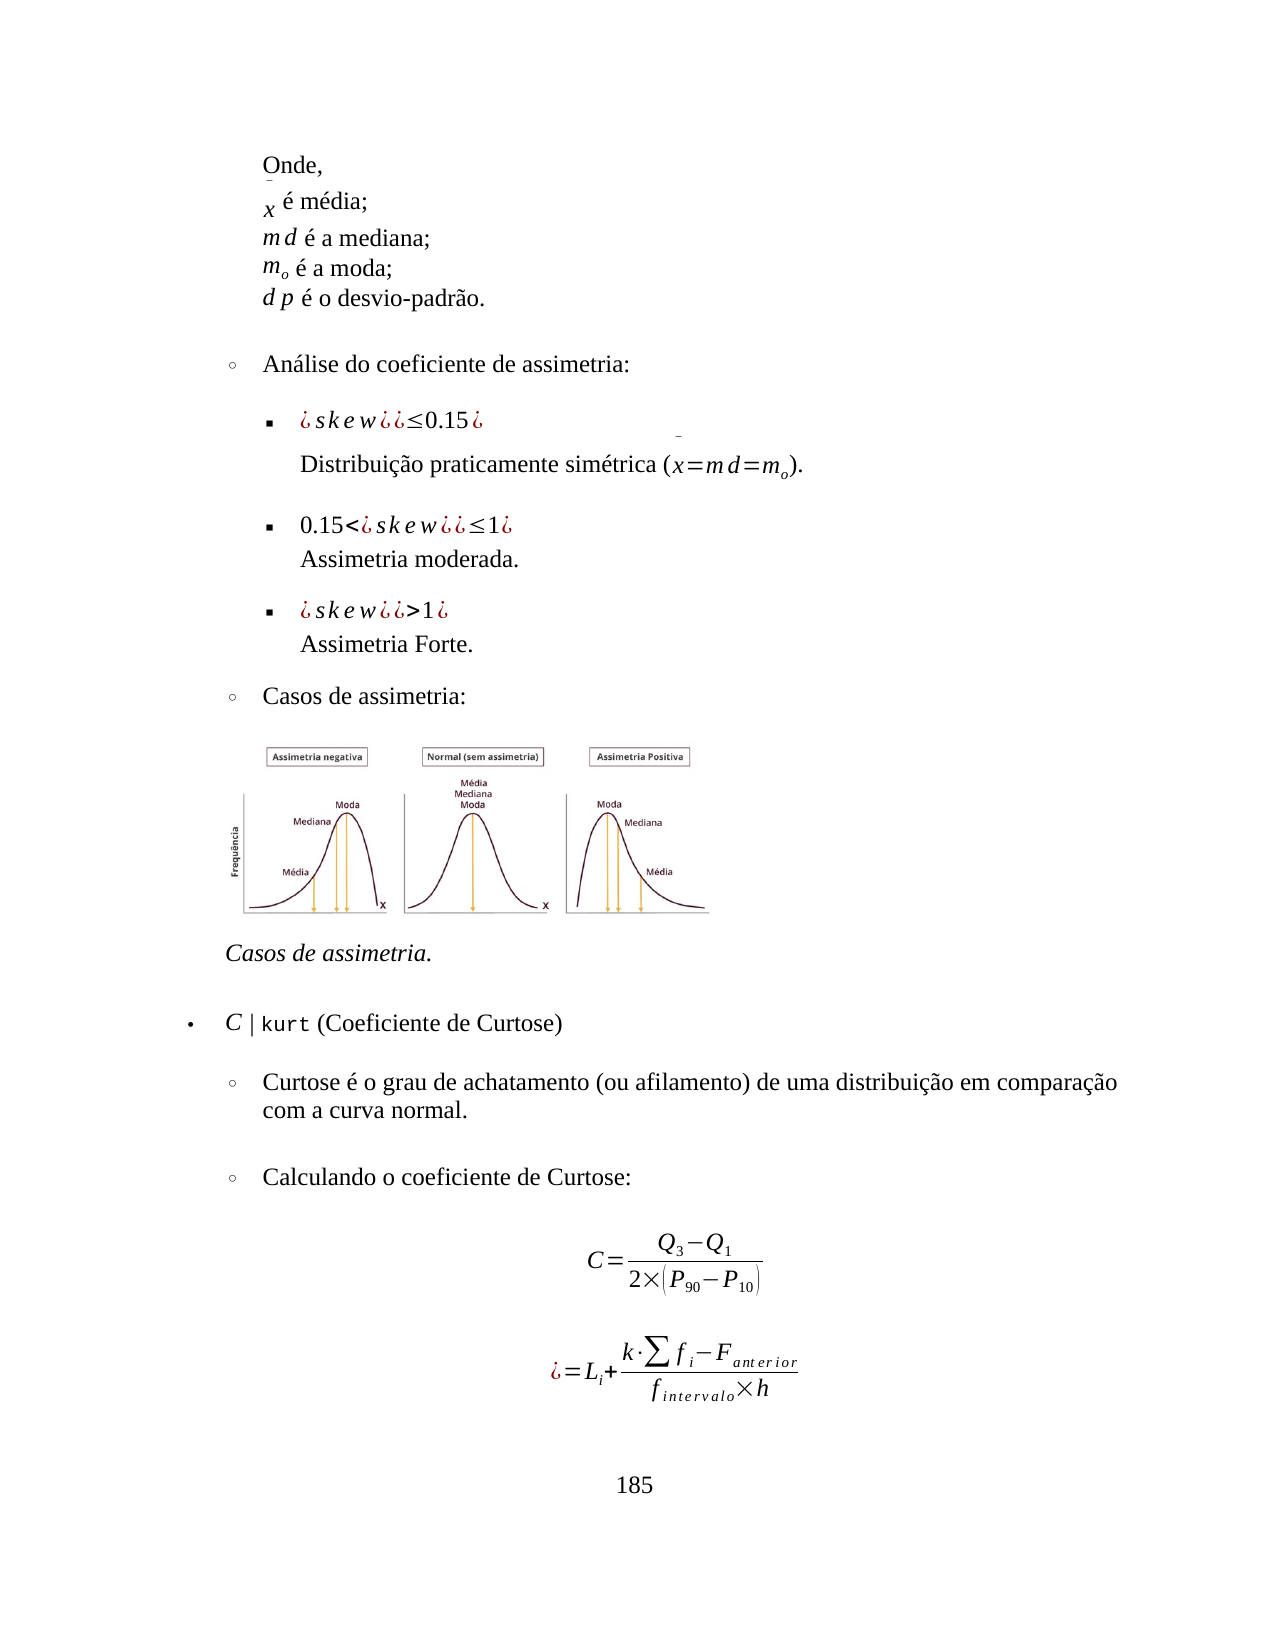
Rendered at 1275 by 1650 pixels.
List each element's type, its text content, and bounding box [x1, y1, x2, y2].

list Assimetria moderada. [262, 511, 1125, 596]
list Onde, é média; é a mediana; é a moda; é o desvio-padrão. [225, 150, 1125, 341]
list Assimetria Forte. [262, 596, 1125, 681]
list Calculando o coeficiente de Curtose: [225, 1162, 1125, 1219]
list | kurt (Coeficiente de Curtose) [187, 1008, 1125, 1067]
list Casos de assimetria. [187, 938, 1125, 966]
picture [225, 738, 713, 926]
list Análise do coeficiente de assimetria: [225, 349, 1125, 407]
list Casos de assimetria: [225, 681, 1125, 739]
list Distribuição praticamente simétrica (). [262, 407, 1125, 511]
list Curtose é o grau de achatamento (ou afilamento) de uma distribuição em comparação com a curva normal. [225, 1067, 1125, 1153]
